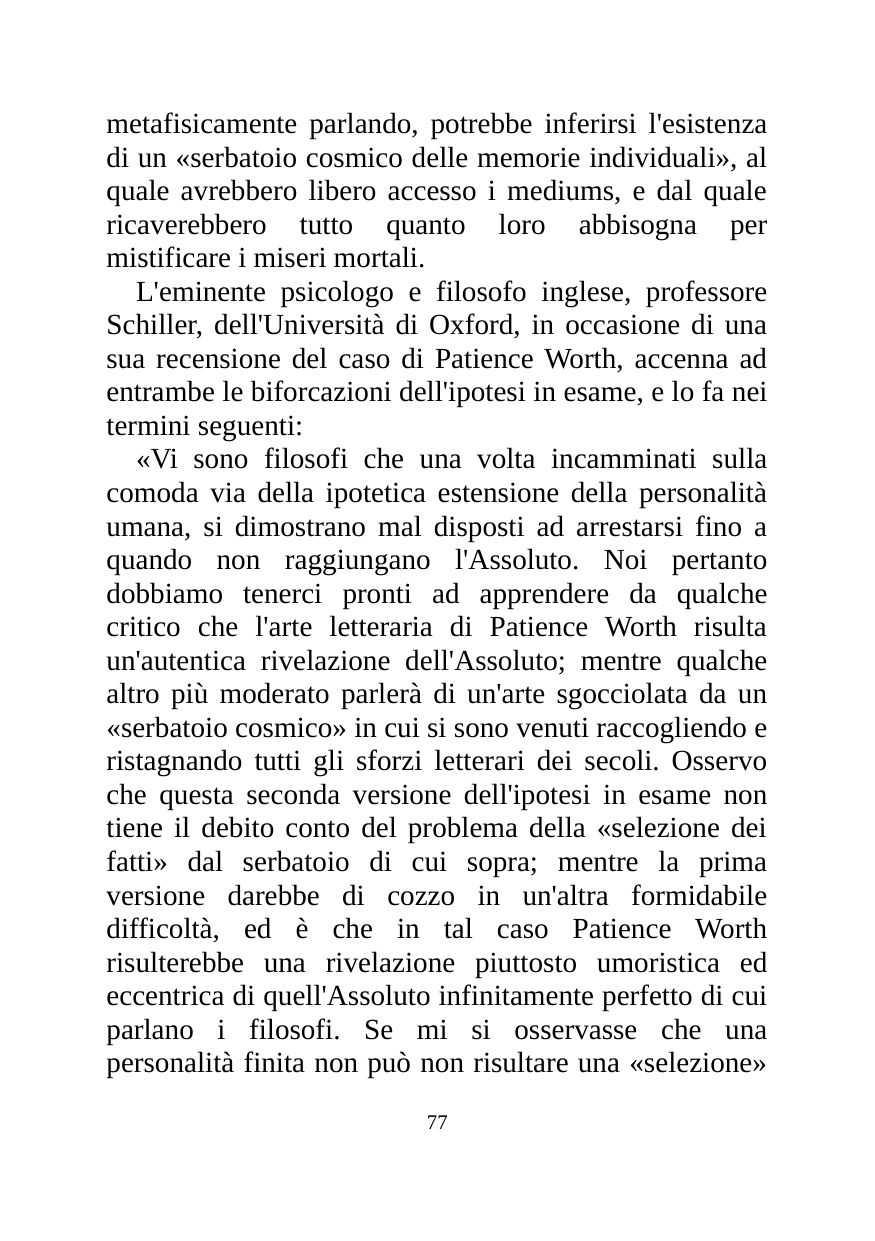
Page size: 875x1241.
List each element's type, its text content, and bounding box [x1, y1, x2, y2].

text metafisicamente parlando, potrebbe inferirsi l'esistenza di un «serbatoio cosmico delle memorie individuali», al quale avrebbero libero accesso i mediums, e dal quale ricaverebbero tutto quanto loro abbisogna per mistificare i miseri mortali. [106, 106, 768, 274]
text L'eminente psicologo e filosofo inglese, professore Schiller, dell'Università di Oxford, in occasione di una sua recensione del caso di Patience Worth, accenna ad entrambe le biforcazioni dell'ipotesi in esame, e lo fa nei termini seguenti: [106, 274, 768, 442]
text «Vi sono filosofi che una volta incamminati sulla comoda via della ipotetica estensione della personalità umana, si dimostrano mal disposti ad arrestarsi fino a quando non raggiungano l'Assoluto. Noi pertanto dobbiamo tenerci pronti ad apprendere da qualche critico che l'arte letteraria di Patience Worth risulta un'autentica rivelazione dell'Assoluto; mentre qualche altro più moderato parlerà di un'arte sgocciolata da un «serbatoio cosmico» in cui si sono venuti raccogliendo e ristagnando tutti gli sforzi letterari dei secoli. Osservo che questa seconda versione dell'ipotesi in esame non tiene il debito conto del problema della «selezione dei fatti» dal serbatoio di cui sopra; mentre la prima versione darebbe di cozzo in un'altra formidabile difficoltà, ed è che in tal caso Patience Worth risulterebbe una rivelazione piuttosto umoristica ed eccentrica di quell'Assoluto infinitamente perfetto di cui parlano i filosofi. Se mi si osservasse che una personalità finita non può non risultare una «selezione» [106, 442, 768, 1079]
